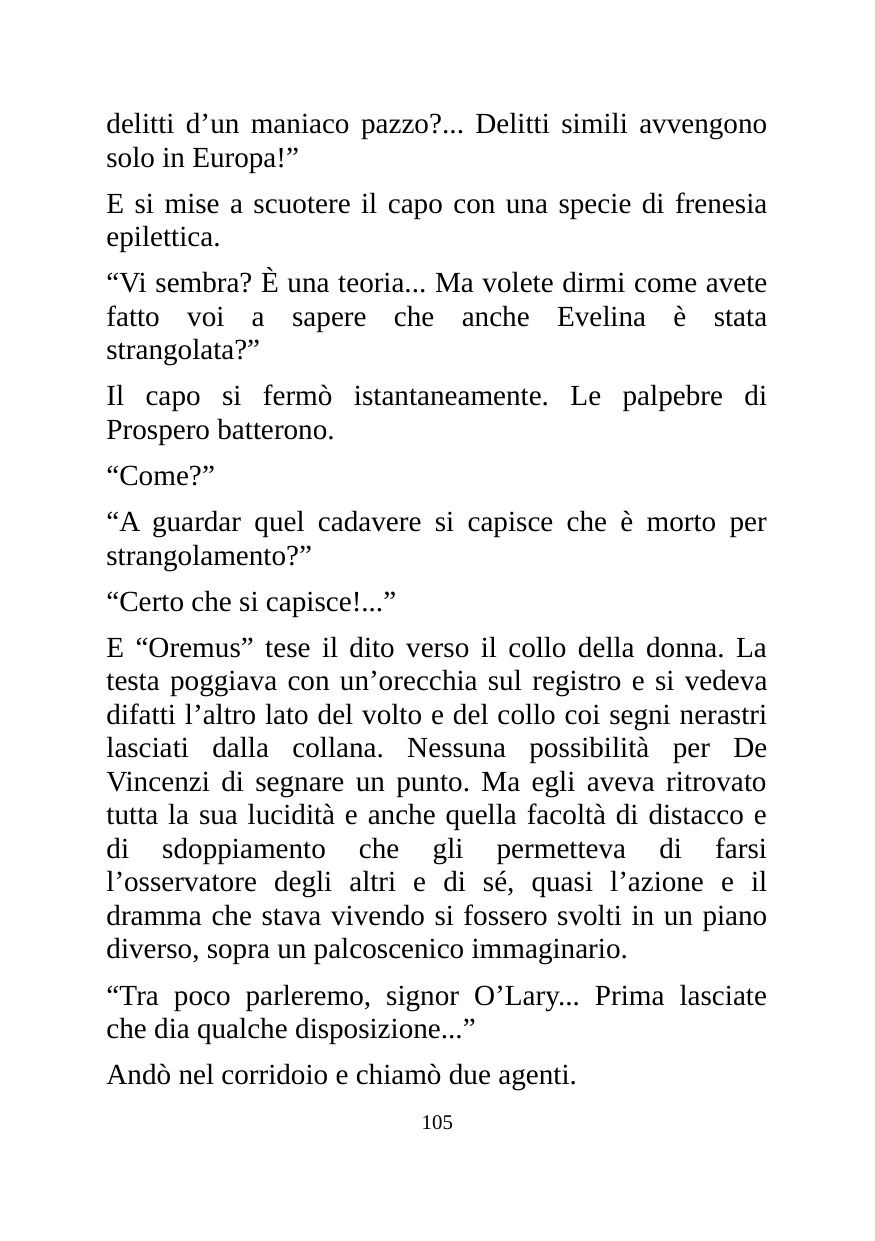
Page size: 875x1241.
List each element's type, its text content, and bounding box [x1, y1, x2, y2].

text delitti d’un maniaco pazzo?... Delitti simili avvengono solo in Europa!” [106, 106, 768, 173]
text “Vi sembra? È una teoria... Ma volete dirmi come avete fatto voi a sapere che anche Evelina è stata strangolata?” [106, 265, 768, 366]
text Andò nel corridoio e chiamò due agenti. [106, 1057, 768, 1091]
text Il capo si fermò istantaneamente. Le palpebre di Prospero batterono. [106, 378, 768, 446]
text “Certo che si capisce!...” [106, 584, 768, 617]
text E si mise a scuotere il capo con una specie di frenesia epilettica. [106, 186, 768, 253]
text “Tra poco parleremo, signor O’Lary... Prima lasciate che dia qualche disposizione...” [106, 978, 768, 1045]
text E “Oremus” tese il dito verso il collo della donna. La testa poggiava con un’orecchia sul registro e si vedeva difatti l’altro lato del volto e del collo coi segni nerastri lasciati dalla collana. Nessuna possibilità per De Vincenzi di segnare un punto. Ma egli aveva ritrovato tutta la sua lucidità e anche quella facoltà di distacco e di sdoppiamento che gli permetteva di farsi l’osservatore degli altri e di sé, quasi l’azione e il dramma che stava vivendo si fossero svolti in un piano diverso, sopra un palcoscenico immaginario. [106, 630, 768, 965]
text “Come?” [106, 458, 768, 492]
text “A guardar quel cadavere si capisce che è morto per strangolamento?” [106, 504, 768, 571]
